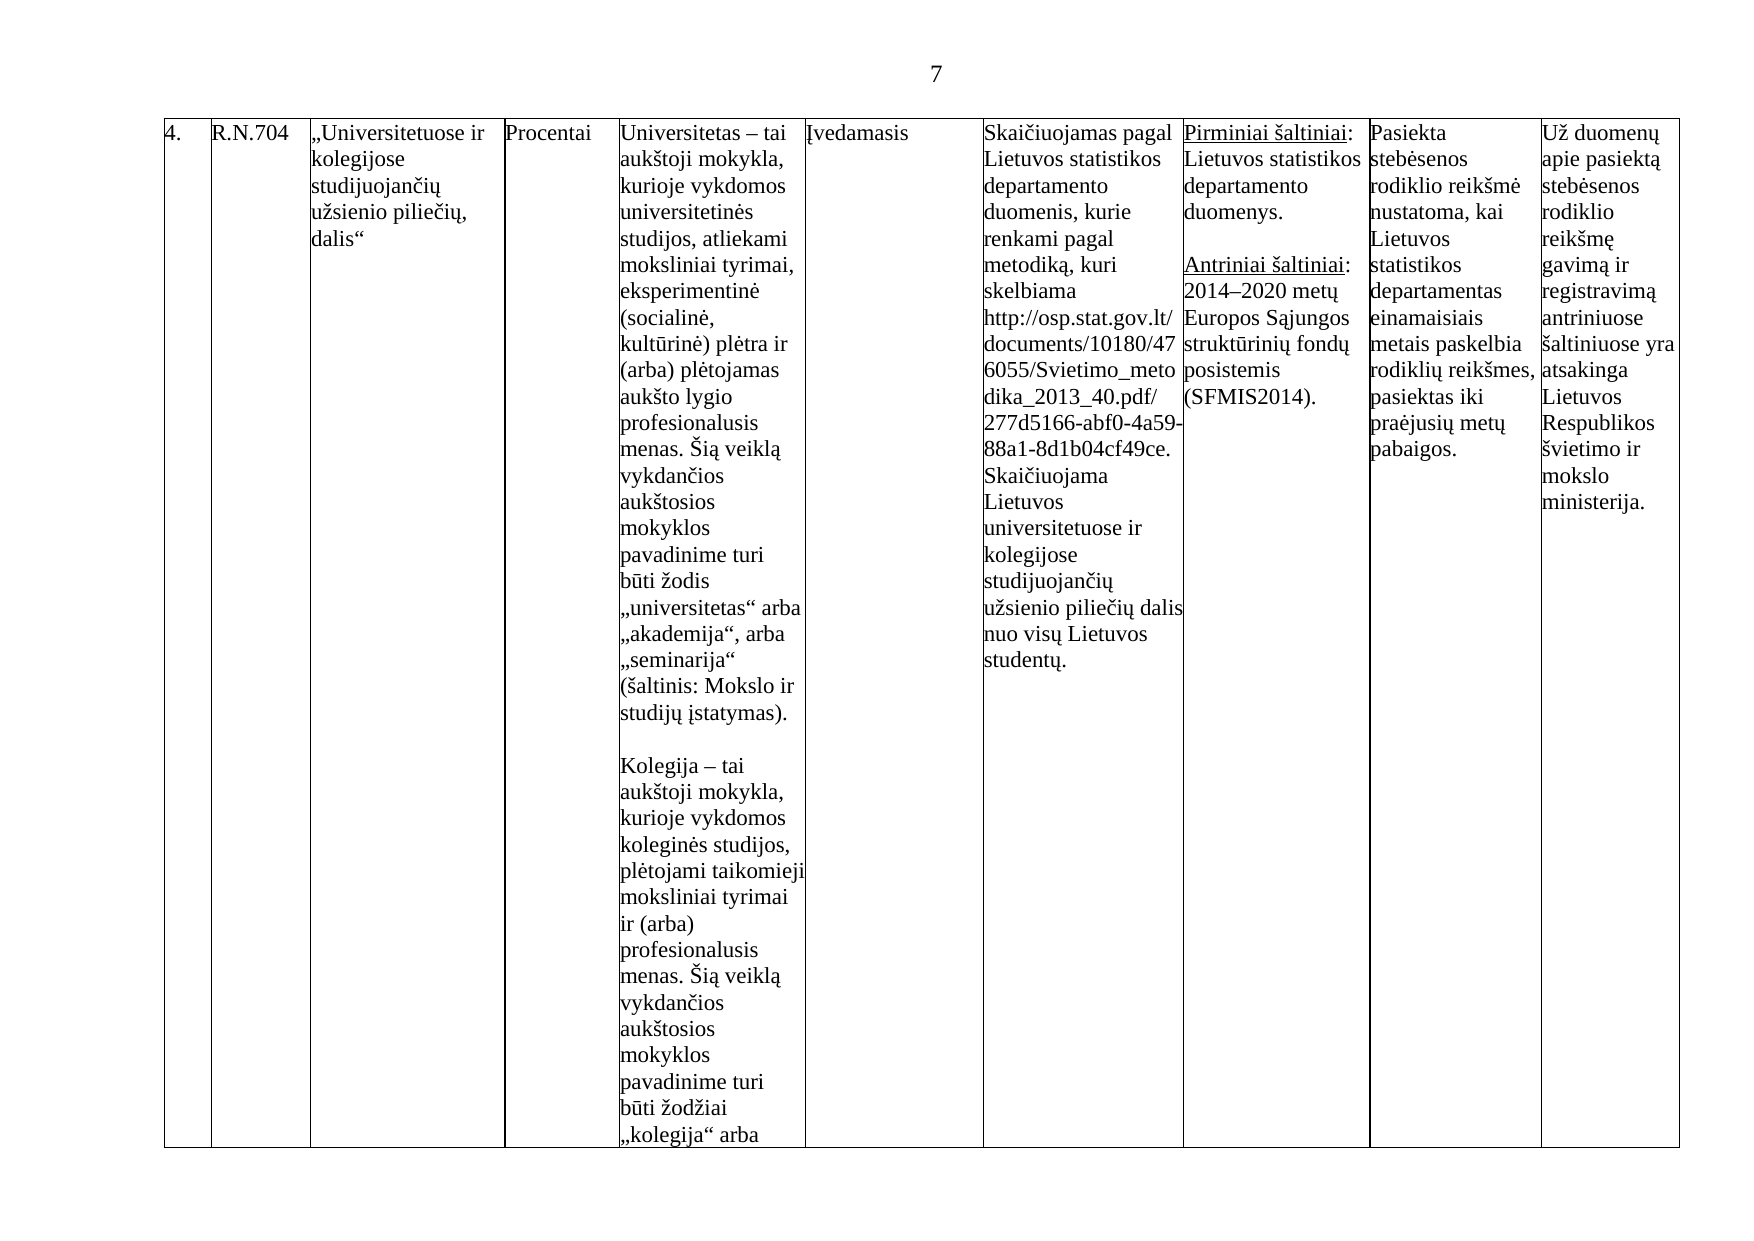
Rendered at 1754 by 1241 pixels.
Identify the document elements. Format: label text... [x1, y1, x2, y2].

table_cell Pasiekta stebėsenos rodiklio reikšmė nustatoma, kai Lietuvos statistikos departamentas einamaisiais metais paskelbia rodiklių reikšmes, pasiektas iki praėjusių metų pabaigos. [1371, 119, 1541, 1147]
table_cell 4. [165, 119, 211, 1147]
table_cell Skaičiuojamas pagal Lietuvos statistikos departamento duomenis, kurie renkami pagal metodiką, kuri skelbiama http://osp.stat.gov.lt/documents/10180/476055/Svietimo_metodika_2013_40.pdf/277d5166-abf0-4a59-88a1-8d1b04cf49ce. Skaičiuojama Lietuvos universitetuose ir kolegijose studijuojančių užsienio piliečių dalis nuo visų Lietuvos studentų. [984, 119, 1183, 1147]
table_cell Įvedamasis [806, 119, 983, 1147]
table_cell Universitetas – tai aukštoji mokykla, kurioje vykdomos universitetinės studijos, atliekami moksliniai tyrimai, eksperimentinė (socialinė, kultūrinė) plėtra ir (arba) plėtojamas aukšto lygio profesionalusis menas. Šią veiklą vykdančios aukštosios mokyklos pavadinime turi būti žodis „universitetas“ arba „akademija“, arba „seminarija“ (šaltinis: Mokslo ir studijų įstatymas). Kolegija – tai aukštoji mokykla, kurioje vykdomos koleginės studijos, plėtojami taikomieji moksliniai tyrimai ir (arba) profesionalusis menas. Šią veiklą vykdančios aukštosios mokyklos pavadinime turi būti žodžiai „kolegija“ arba [620, 119, 805, 1147]
table_cell Už duomenų apie pasiektą stebėsenos rodiklio reikšmę gavimą ir registravimą antriniuose šaltiniuose yra atsakinga Lietuvos Respublikos švietimo ir mokslo ministerija. [1542, 119, 1679, 1147]
table_cell „Universitetuose ir kolegijose studijuojančių užsienio piliečių, dalis“ [311, 119, 504, 1147]
table_cell Procentai [506, 119, 619, 1147]
table_cell Pirminiai šaltiniai: Lietuvos statistikos departamento duomenys. Antriniai šaltiniai: 2014–2020 metų Europos Sąjungos struktūrinių fondų posistemis (SFMIS2014). [1184, 119, 1369, 1147]
table_cell R.N.704 [212, 119, 310, 1147]
